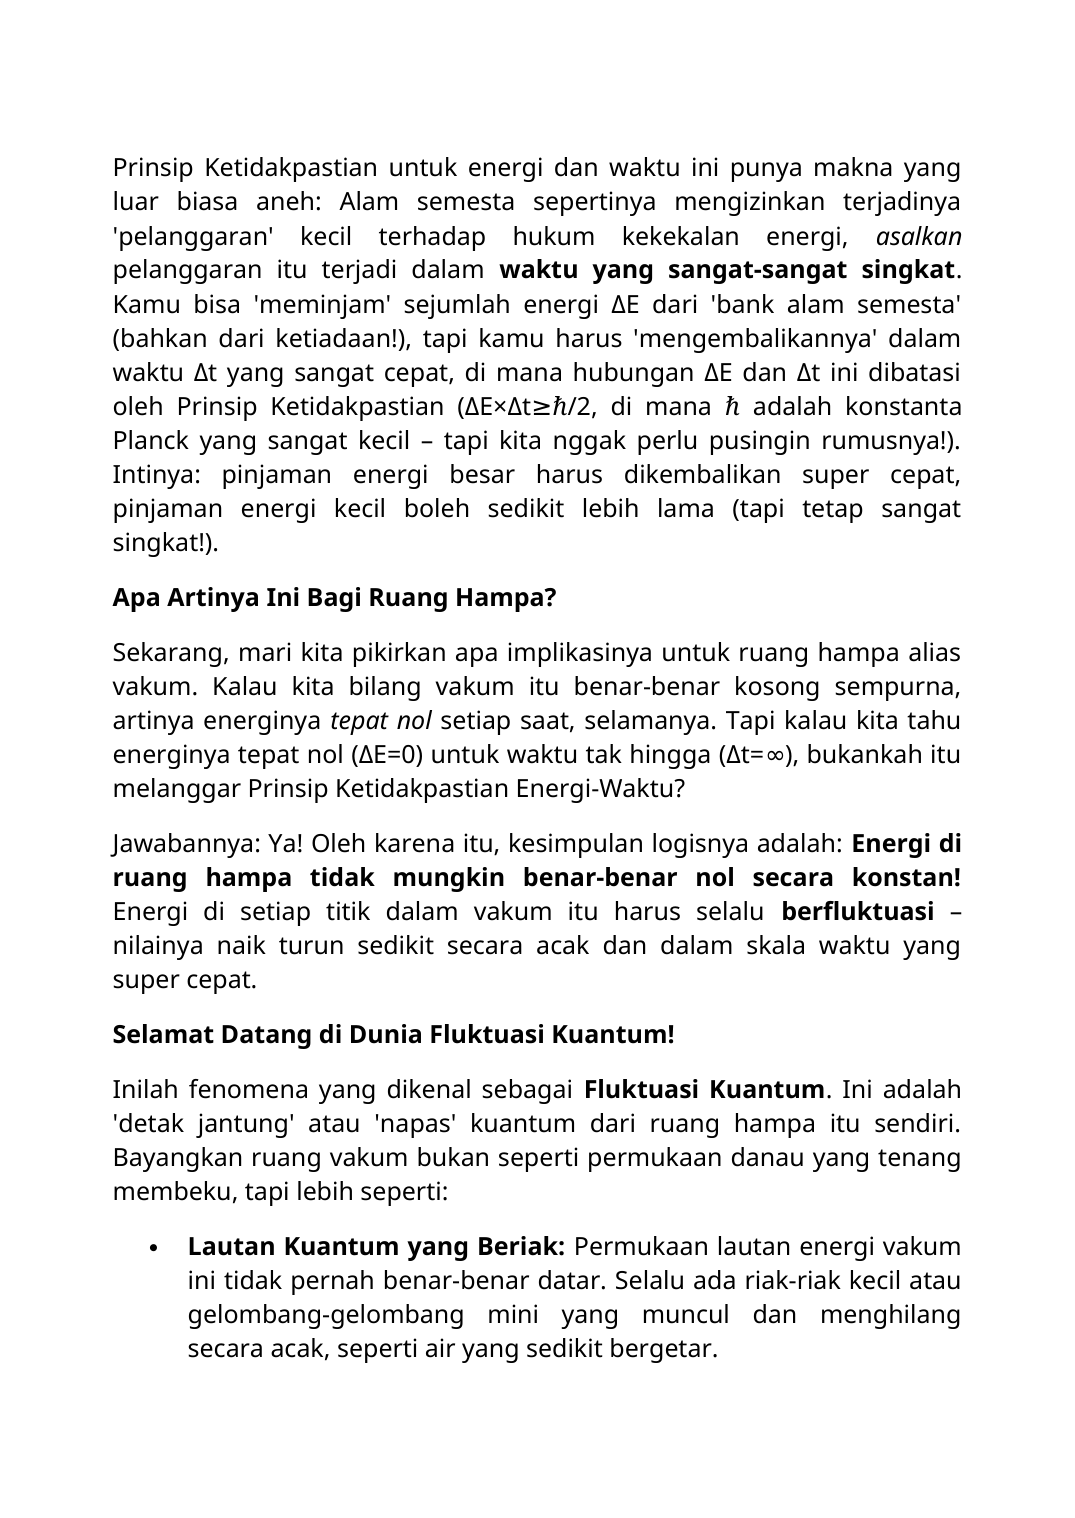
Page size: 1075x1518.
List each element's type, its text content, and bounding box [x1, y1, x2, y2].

list Lautan Kuantum yang Beriak: Permukaan lautan energi vakum ini tidak pernah benar-benar datar. Selalu ada riak-riak kecil atau gelombang-gelombang mini yang muncul dan menghilang secara acak, seperti air yang sedikit bergetar. [150, 1229, 962, 1365]
text Sekarang, mari kita pikirkan apa implikasinya untuk ruang hampa alias vakum. Kalau kita bilang vakum itu benar-benar kosong sempurna, artinya energinya tepat nol setiap saat, selamanya. Tapi kalau kita tahu energinya tepat nol (ΔE=0) untuk waktu tak hingga (Δt=∞), bukankah itu melanggar Prinsip Ketidakpastian Energi-Waktu? [112, 634, 962, 805]
text Prinsip Ketidakpastian untuk energi dan waktu ini punya makna yang luar biasa aneh: Alam semesta sepertinya mengizinkan terjadinya 'pelanggaran' kecil terhadap hukum kekekalan energi, asalkan pelanggaran itu terjadi dalam waktu yang sangat-sangat singkat. Kamu bisa 'meminjam' sejumlah energi ΔE dari 'bank alam semesta' (bahkan dari ketiadaan!), tapi kamu harus 'mengembalikannya' dalam waktu Δt yang sangat cepat, di mana hubungan ΔE dan Δt ini dibatasi oleh Prinsip Ketidakpastian (ΔE×Δt≥ℏ/2, di mana ℏ adalah konstanta Planck yang sangat kecil – tapi kita nggak perlu pusingin rumusnya!). Intinya: pinjaman energi besar harus dikembalikan super cepat, pinjaman energi kecil boleh sedikit lebih lama (tapi tetap sangat singkat!). [112, 150, 962, 559]
text Inilah fenomena yang dikenal sebagai Fluktuasi Kuantum. Ini adalah 'detak jantung' atau 'napas' kuantum dari ruang hampa itu sendiri. Bayangkan ruang vakum bukan seperti permukaan danau yang tenang membeku, tapi lebih seperti: [112, 1072, 962, 1208]
text Jawabannya: Ya! Oleh karena itu, kesimpulan logisnya adalah: Energi di ruang hampa tidak mungkin benar-benar nol secara konstan! Energi di setiap titik dalam vakum itu harus selalu berfluktuasi – nilainya naik turun sedikit secara acak dan dalam skala waktu yang super cepat. [112, 826, 962, 996]
text Apa Artinya Ini Bagi Ruang Hampa? [112, 579, 962, 614]
text Selamat Datang di Dunia Fluktuasi Kuantum! [112, 1017, 962, 1051]
